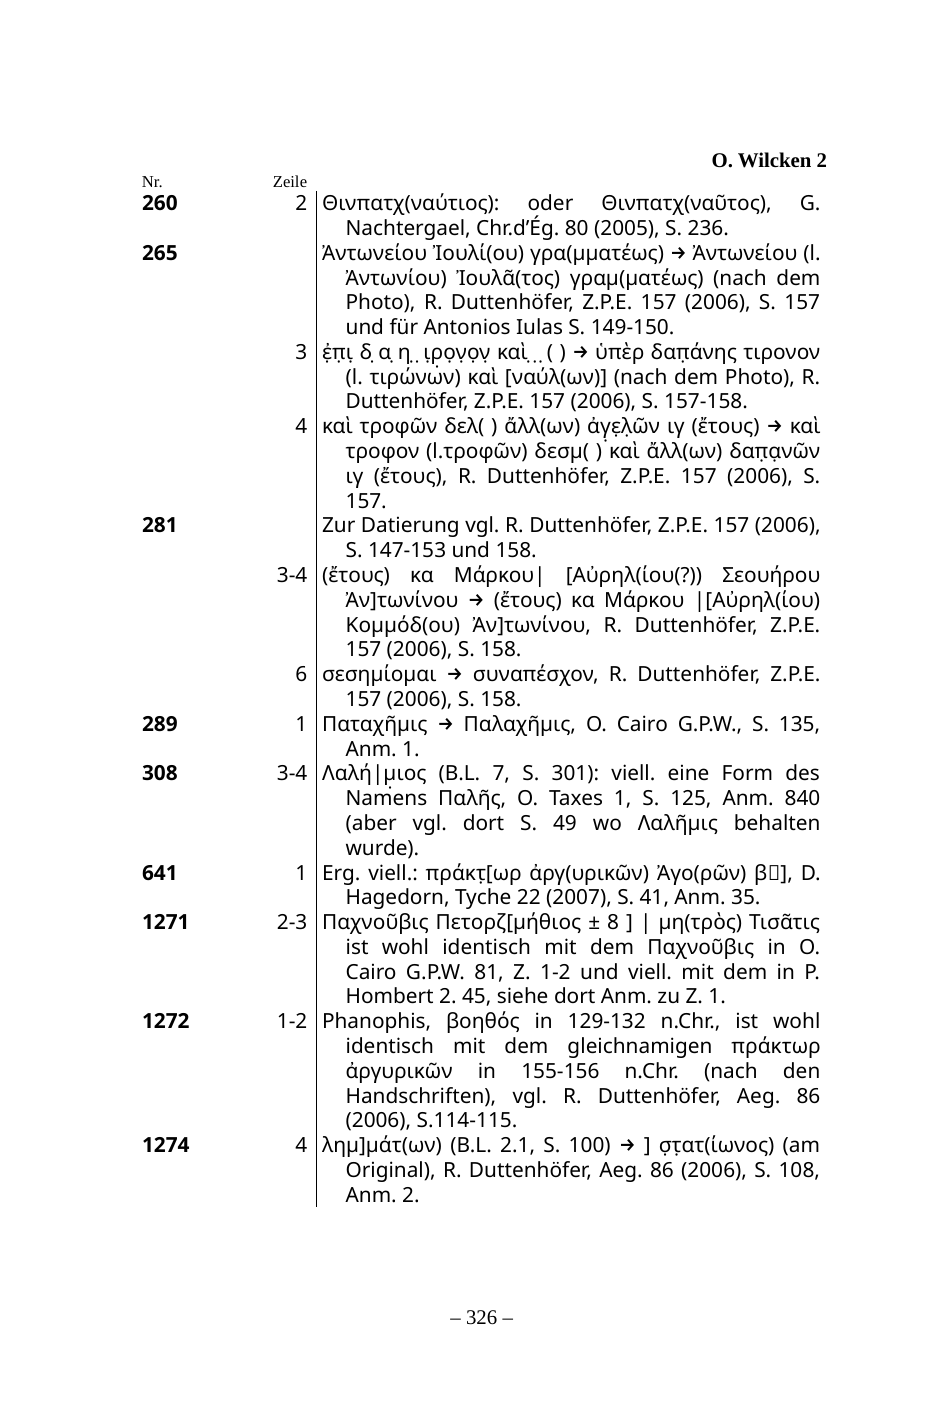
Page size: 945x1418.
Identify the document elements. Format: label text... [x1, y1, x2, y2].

table_cell 1271 [136, 910, 224, 1009]
table_cell 260 [136, 191, 224, 240]
table_cell [136, 563, 224, 662]
table_cell [136, 340, 224, 414]
table_cell Θινπατχ(ναύτιος): oder Θινπατχ(ναῦτος), G. Nachtergael, Chr.d’Ég. 80 (2005), S. 236. [317, 191, 827, 240]
table_cell 289 [136, 711, 224, 761]
table_cell σεσημίομαι → συναπέσχον, R. Duttenhöfer, Z.P.E. 157 (2006), S. 158. [317, 662, 827, 711]
table_cell Erg. viell.: πράκτ̣[ωρ ἀργ(υρικῶν) Ἀγο(ρῶν) β], D. Hagedorn, Tyche 22 (2007), S. 41, Anm. 35. [317, 860, 827, 910]
table_cell Παχνοῦβις Πετορζ[μήθιος ± 8 ] | μη(τρὸς) Τισᾶτις ist wohl identisch mit dem Παχνοῦβις in O. Cairo G.P.W. 81, Z. 1-2 und viell. mit dem in P. Hombert 2. 45, siehe dort Anm. zu Z. 1. [317, 910, 827, 1009]
table_cell 3-4 [224, 563, 316, 662]
table_cell λημ]μάτ(ων) (B.L. 2.1, S. 100) → ] σ̣τ̣ατ(ίωνος) (am Original), R. Duttenhöfer, Aeg. 86 (2006), S. 108, Anm. 2. [317, 1133, 827, 1207]
table_cell 2-3 [224, 910, 316, 1009]
table_cell [136, 662, 224, 711]
table_cell 1274 [136, 1133, 224, 1207]
table_cell 1272 [136, 1009, 224, 1133]
table_cell 265 [136, 240, 224, 339]
table_cell [224, 240, 316, 339]
table_cell 1 [224, 711, 316, 761]
table_cell 1 [224, 860, 316, 910]
table_cell 4 [224, 414, 316, 513]
table_cell 1-2 [224, 1009, 316, 1133]
table_cell 281 [136, 513, 316, 563]
table_cell Zur Datierung vgl. R. Duttenhöfer, Z.P.E. 157 (2006), S. 147-153 und 158. [317, 513, 827, 563]
table_cell 3-4 [224, 761, 316, 860]
table_cell (ἔτους) κα Μάρκου| [Αὐρηλ(ίου(?)) Σεουήρου Ἀν]τωνίνου → (ἔτους) κα Μάρκου |[Αὐρηλ(ίου) Κομμόδ(ου) Ἀν]τωνίνου, R. Duttenhöfer, Z.P.E. 157 (2006), S. 158. [317, 563, 827, 662]
table_cell 3 [224, 340, 316, 414]
table_cell καὶ τροφῶν δελ( ) ἄλλ(ων) ἀγ̣ε̣λ̣ῶν ιγ (ἔτους) → καὶ τροφον (l.τροφῶν) δεσμ( ) καὶ ἄλλ(ων) δαπ̣α̣νῶν ιγ (ἔτους), R. Duttenhöfer, Z.P.E. 157 (2006), S. 157. [317, 414, 827, 513]
table_cell 6 [224, 662, 316, 711]
table_cell Phanophis, βοηθός in 129-132 n.Chr., ist wohl identisch mit dem gleichnamigen πράκτωρ ἀργυρικῶν in 155-156 n.Chr. (nach den Handschriften), vgl. R. Duttenhöfer, Aeg. 86 (2006), S.114-115. [317, 1009, 827, 1133]
table_cell 641 [136, 860, 224, 910]
table_cell 2 [224, 191, 316, 240]
table_cell 4 [224, 1133, 316, 1207]
table_cell 308 [136, 761, 224, 860]
table_cell Λαλή|μ̣ιος (B.L. 7, S. 301): viell. eine Form des Namens Παλῆς, O. Taxes 1, S. 125, Anm. 840 (aber vgl. dort S. 49 wo Λαλῆμις behalten wurde). [317, 761, 827, 860]
table_cell ἐ̣π̣ι̣ δ ̣α ̣η ̣ ̣ι̣ρ̣ο̣ν̣ο̣ν̣ καὶ ̣ ̣ ̣( ) → ὑπὲρ δαπ̣άνης τιρονον (l. τιρώνων) καὶ [ναύλ(ων)] (nach dem Photo), R. Duttenhöfer, Z.P.E. 157 (2006), S. 157-158. [317, 340, 827, 414]
table_cell Παταχῆμις → Παλαχῆμις, O. Cairo G.P.W., S. 135, Anm. 1. [317, 711, 827, 761]
table_cell [136, 414, 224, 513]
table_cell Ἀντωνείου Ἰουλί(ου) γρα(μματέως) → Ἀντωνείου (l. Ἀντωνίου) Ἰουλᾶ(τος) γραμ(ματέως) (nach dem Photo), R. Duttenhöfer, Z.P.E. 157 (2006), S. 157 und für Antonios Iulas S. 149-150. [317, 240, 827, 339]
